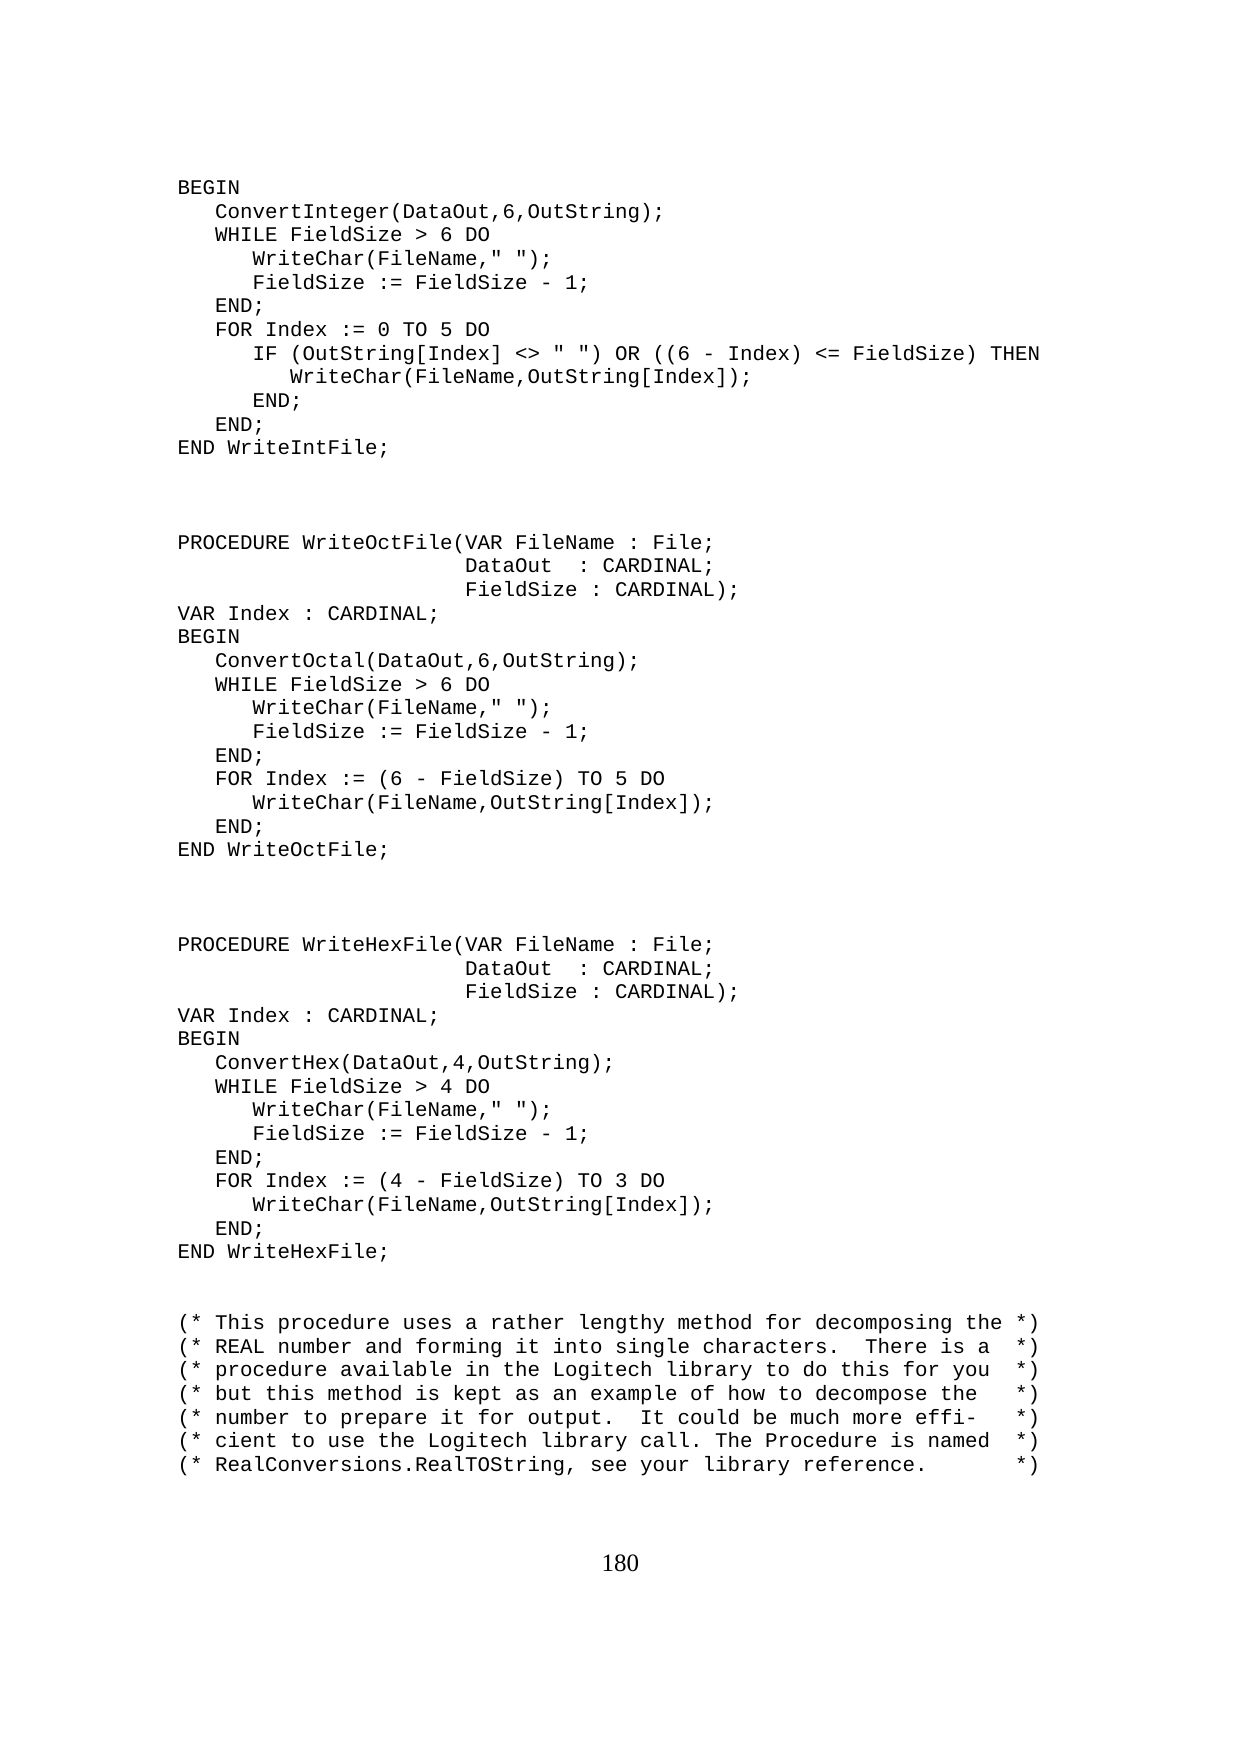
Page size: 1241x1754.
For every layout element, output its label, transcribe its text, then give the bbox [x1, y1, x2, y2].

text WHILE FieldSize > 6 DO [177, 674, 1063, 697]
text (* but this method is kept as an example of how to decompose the *) [177, 1383, 1063, 1407]
text FieldSize := FieldSize - 1; [177, 272, 1063, 295]
text END WriteHexFile; [177, 1241, 1063, 1265]
text END; [177, 414, 1063, 437]
text END WriteIntFile; [177, 437, 1063, 461]
text (* RealConversions.RealTOString, see your library reference. *) [177, 1454, 1063, 1478]
text (* number to prepare it for output. It could be much more effi- *) [177, 1407, 1063, 1430]
text END; [177, 295, 1063, 319]
text WriteChar(FileName,OutString[Index]); [177, 792, 1063, 816]
text BEGIN [177, 177, 1063, 201]
text END; [177, 745, 1063, 768]
text END WriteOctFile; [177, 839, 1063, 863]
text DataOut : CARDINAL; [177, 556, 1063, 579]
text FieldSize : CARDINAL); [177, 579, 1063, 603]
text BEGIN [177, 626, 1063, 650]
text WriteChar(FileName,OutString[Index]); [177, 366, 1063, 390]
text DataOut : CARDINAL; [177, 957, 1063, 981]
text FOR Index := (6 - FieldSize) TO 5 DO [177, 768, 1063, 792]
text FieldSize := FieldSize - 1; [177, 1123, 1063, 1147]
text (* cient to use the Logitech library call. The Procedure is named *) [177, 1430, 1063, 1454]
text FieldSize : CARDINAL); [177, 981, 1063, 1005]
text WHILE FieldSize > 4 DO [177, 1076, 1063, 1099]
text ConvertHex(DataOut,4,OutString); [177, 1052, 1063, 1076]
text FOR Index := 0 TO 5 DO [177, 319, 1063, 343]
text END; [177, 390, 1063, 414]
text END; [177, 1218, 1063, 1241]
text ConvertInteger(DataOut,6,OutString); [177, 201, 1063, 224]
text (* procedure available in the Logitech library to do this for you *) [177, 1359, 1063, 1383]
text WriteChar(FileName," "); [177, 1099, 1063, 1123]
text PROCEDURE WriteHexFile(VAR FileName : File; [177, 934, 1063, 957]
text FieldSize := FieldSize - 1; [177, 721, 1063, 745]
text WriteChar(FileName," "); [177, 697, 1063, 721]
text VAR Index : CARDINAL; [177, 1005, 1063, 1028]
text BEGIN [177, 1028, 1063, 1052]
text WriteChar(FileName," "); [177, 248, 1063, 272]
text END; [177, 1147, 1063, 1170]
text VAR Index : CARDINAL; [177, 603, 1063, 626]
text IF (OutString[Index] <> " ") OR ((6 - Index) <= FieldSize) THEN [177, 343, 1063, 366]
text WHILE FieldSize > 6 DO [177, 224, 1063, 248]
text (* This procedure uses a rather lengthy method for decomposing the *) [177, 1312, 1063, 1336]
text PROCEDURE WriteOctFile(VAR FileName : File; [177, 532, 1063, 556]
text FOR Index := (4 - FieldSize) TO 3 DO [177, 1170, 1063, 1194]
text END; [177, 816, 1063, 839]
text ConvertOctal(DataOut,6,OutString); [177, 650, 1063, 674]
text (* REAL number and forming it into single characters. There is a *) [177, 1336, 1063, 1359]
text WriteChar(FileName,OutString[Index]); [177, 1194, 1063, 1218]
